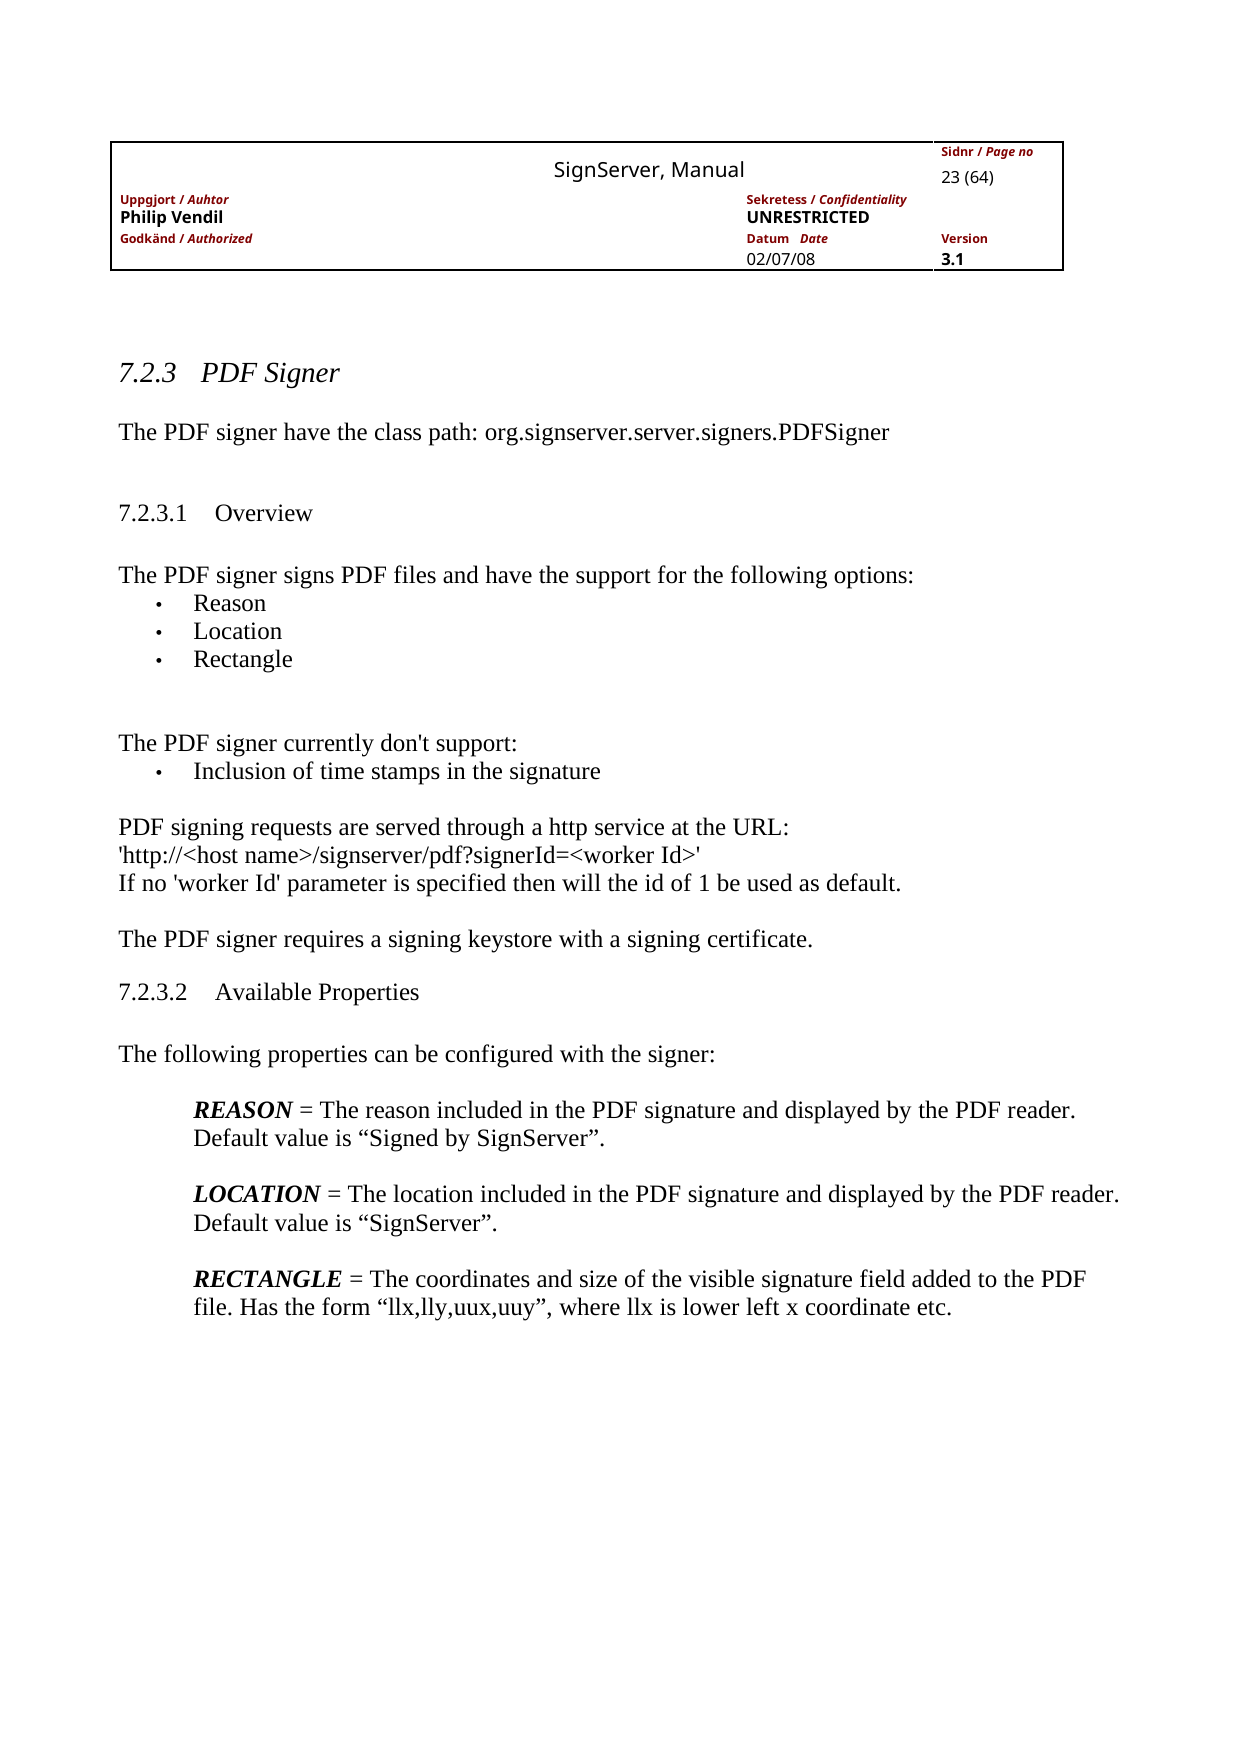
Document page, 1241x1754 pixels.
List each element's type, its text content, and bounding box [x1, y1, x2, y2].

text The following properties can be configured with the signer: [118, 1040, 1122, 1068]
text RECTANGLE = The coordinates and size of the visible signature field added to the PDF file. Has the form “llx,lly,uux,uuy”, where llx is lower left x coordinate etc. [193, 1264, 1122, 1321]
subtitle PDF Signer [118, 357, 1122, 389]
text The PDF signer signs PDF files and have the support for the following options: [118, 561, 1122, 589]
subtitle Overview [118, 498, 1122, 526]
text The PDF signer currently don't support: [118, 729, 1122, 757]
list Location [156, 617, 1122, 645]
text REASON = The reason included in the PDF signature and displayed by the PDF reader. Default value is “Signed by SignServer”. [193, 1096, 1122, 1152]
list Rectangle [156, 645, 1122, 673]
text The PDF signer requires a signing keystore with a signing certificate. [118, 925, 1122, 953]
text LOCATION = The location included in the PDF signature and displayed by the PDF reader. Default value is “SignServer”. [193, 1180, 1122, 1236]
list Reason [156, 589, 1122, 617]
text The PDF signer have the class path: org.signserver.server.signers.PDFSigner [118, 417, 1122, 445]
text PDF signing requests are served through a http service at the URL: [118, 813, 1122, 841]
list Inclusion of time stamps in the signature [156, 757, 1122, 785]
text If no 'worker Id' parameter is specified then will the id of 1 be used as default. [118, 869, 1122, 897]
subtitle Available Properties [118, 978, 1122, 1006]
text 'http://<host name>/signserver/pdf?signerId=<worker Id>' [118, 841, 1122, 869]
